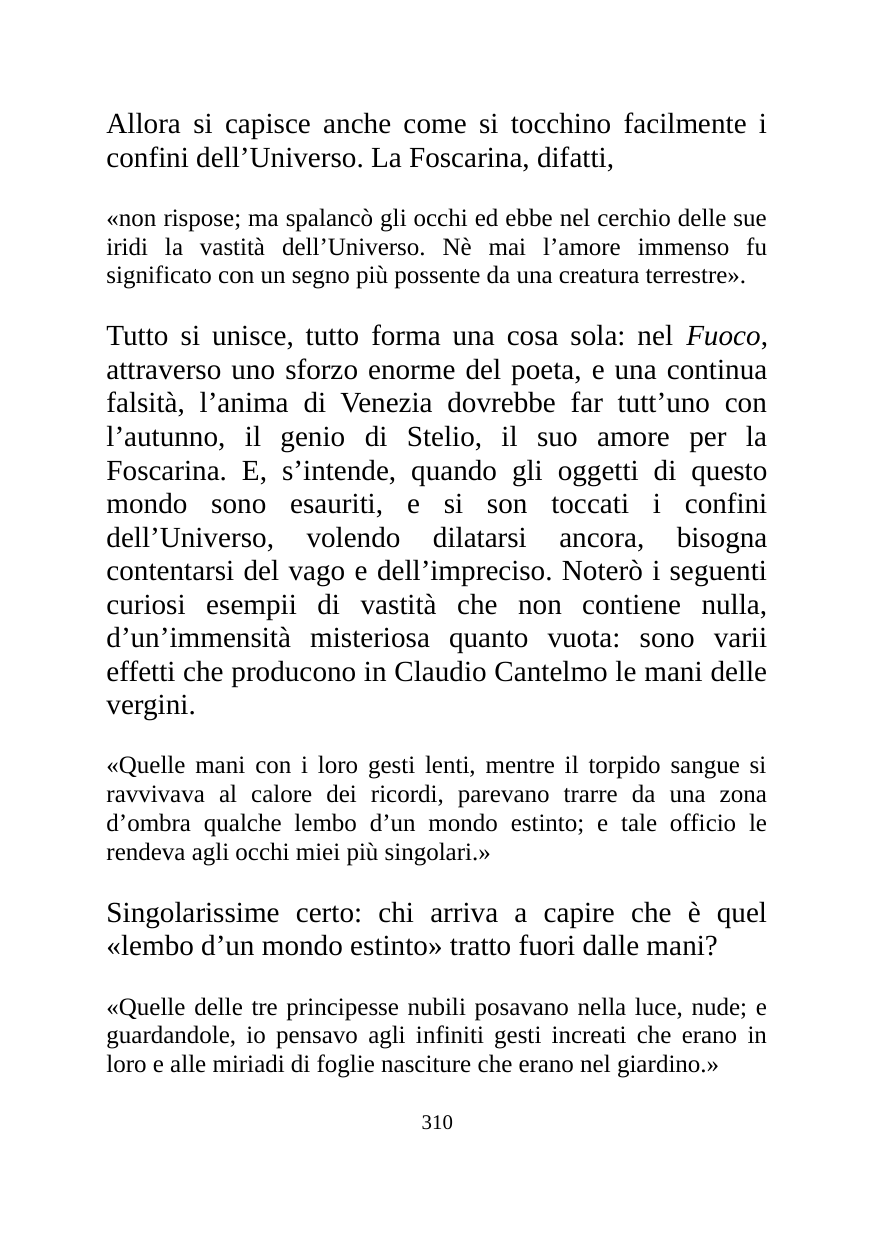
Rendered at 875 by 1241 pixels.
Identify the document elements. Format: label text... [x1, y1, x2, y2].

text Allora si capisce anche come si tocchino facilmente i confini dell’Universo. La Foscarina, difatti, [106, 106, 768, 173]
text Tutto si unisce, tutto forma una cosa sola: nel Fuoco, attraverso uno sforzo enorme del poeta, e una continua falsità, l’anima di Venezia dovrebbe far tutt’uno con l’autunno, il genio di Stelio, il suo amore per la Foscarina. E, s’intende, quando gli oggetti di questo mondo sono esauriti, e si son toccati i confini dell’Universo, volendo dilatarsi ancora, bisogna contentarsi del vago e dell’impreciso. Noterò i seguenti curiosi esempii di vastità che non contiene nulla, d’un’immensità misteriosa quanto vuota: sono varii effetti che producono in Claudio Cantelmo le mani delle vergini. [106, 318, 768, 721]
text «non rispose; ma spalancò gli occhi ed ebbe nel cerchio delle sue iridi la vastità dell’Universo. Nè mai l’amore immenso fu significato con un segno più possente da una creatura terrestre». [106, 203, 768, 289]
text «Quelle delle tre principesse nubili posavano nella luce, nude; e guardandole, io pensavo agli infiniti gesti increati che erano in loro e alle miriadi di foglie nasciture che erano nel giardino.» [106, 992, 768, 1078]
text «Quelle mani con i loro gesti lenti, mentre il torpido sangue si ravvivava al calore dei ricordi, parevano trarre da una zona d’ombra qualche lembo d’un mondo estinto; e tale officio le rendeva agli occhi miei più singolari.» [106, 751, 768, 866]
text Singolarissime certo: chi arriva a capire che è quel «lembo d’un mondo estinto» tratto fuori dalle mani? [106, 895, 768, 962]
